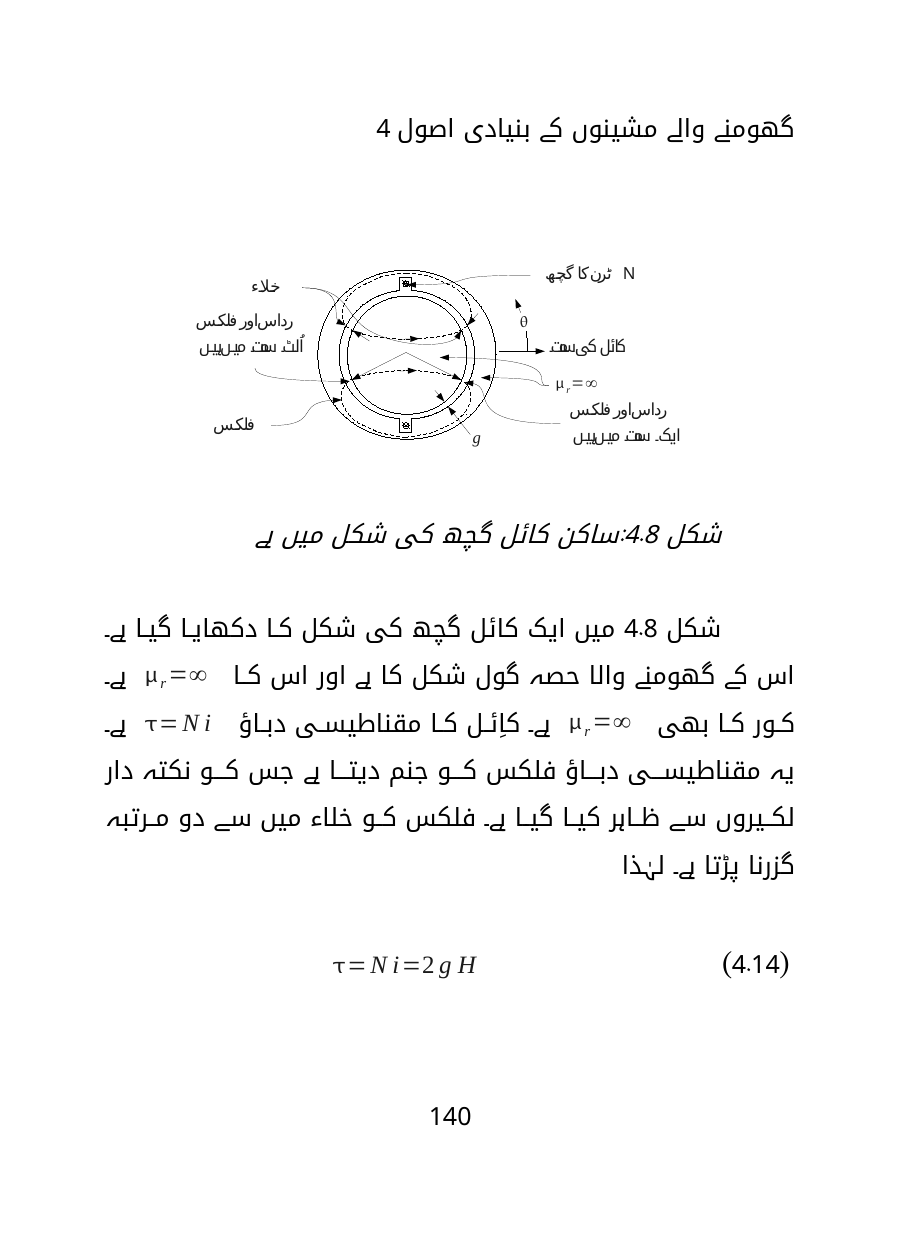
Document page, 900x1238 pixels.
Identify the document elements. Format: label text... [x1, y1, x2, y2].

text شکل 4.8:ساکن کائل گچھ کی شکل میں ہے [179, 195, 721, 559]
table_header [105, 936, 696, 1007]
text شکل 4.8 میں ایک کائل گچھ کی شکل کا دکھایا گیا ہے۔اس کے گھومنے والا حصہ گول شکل کا ہے اور اس کا ہے۔کور کا بھی ہے۔ کاِئل کا مقناطیسی دباؤ ہے۔ یہ مقناطیسی دباؤ فلکس کو جنم دیتا ہے جس کو نکتہ دار لکیروں سے ظاہر کیا گیا ہے۔ فلکس کو خلاء میں سے دو مرتبہ گزرنا پڑتا ہے۔ لہٰذا [105, 605, 795, 889]
table_header (4.14) [696, 936, 795, 1007]
